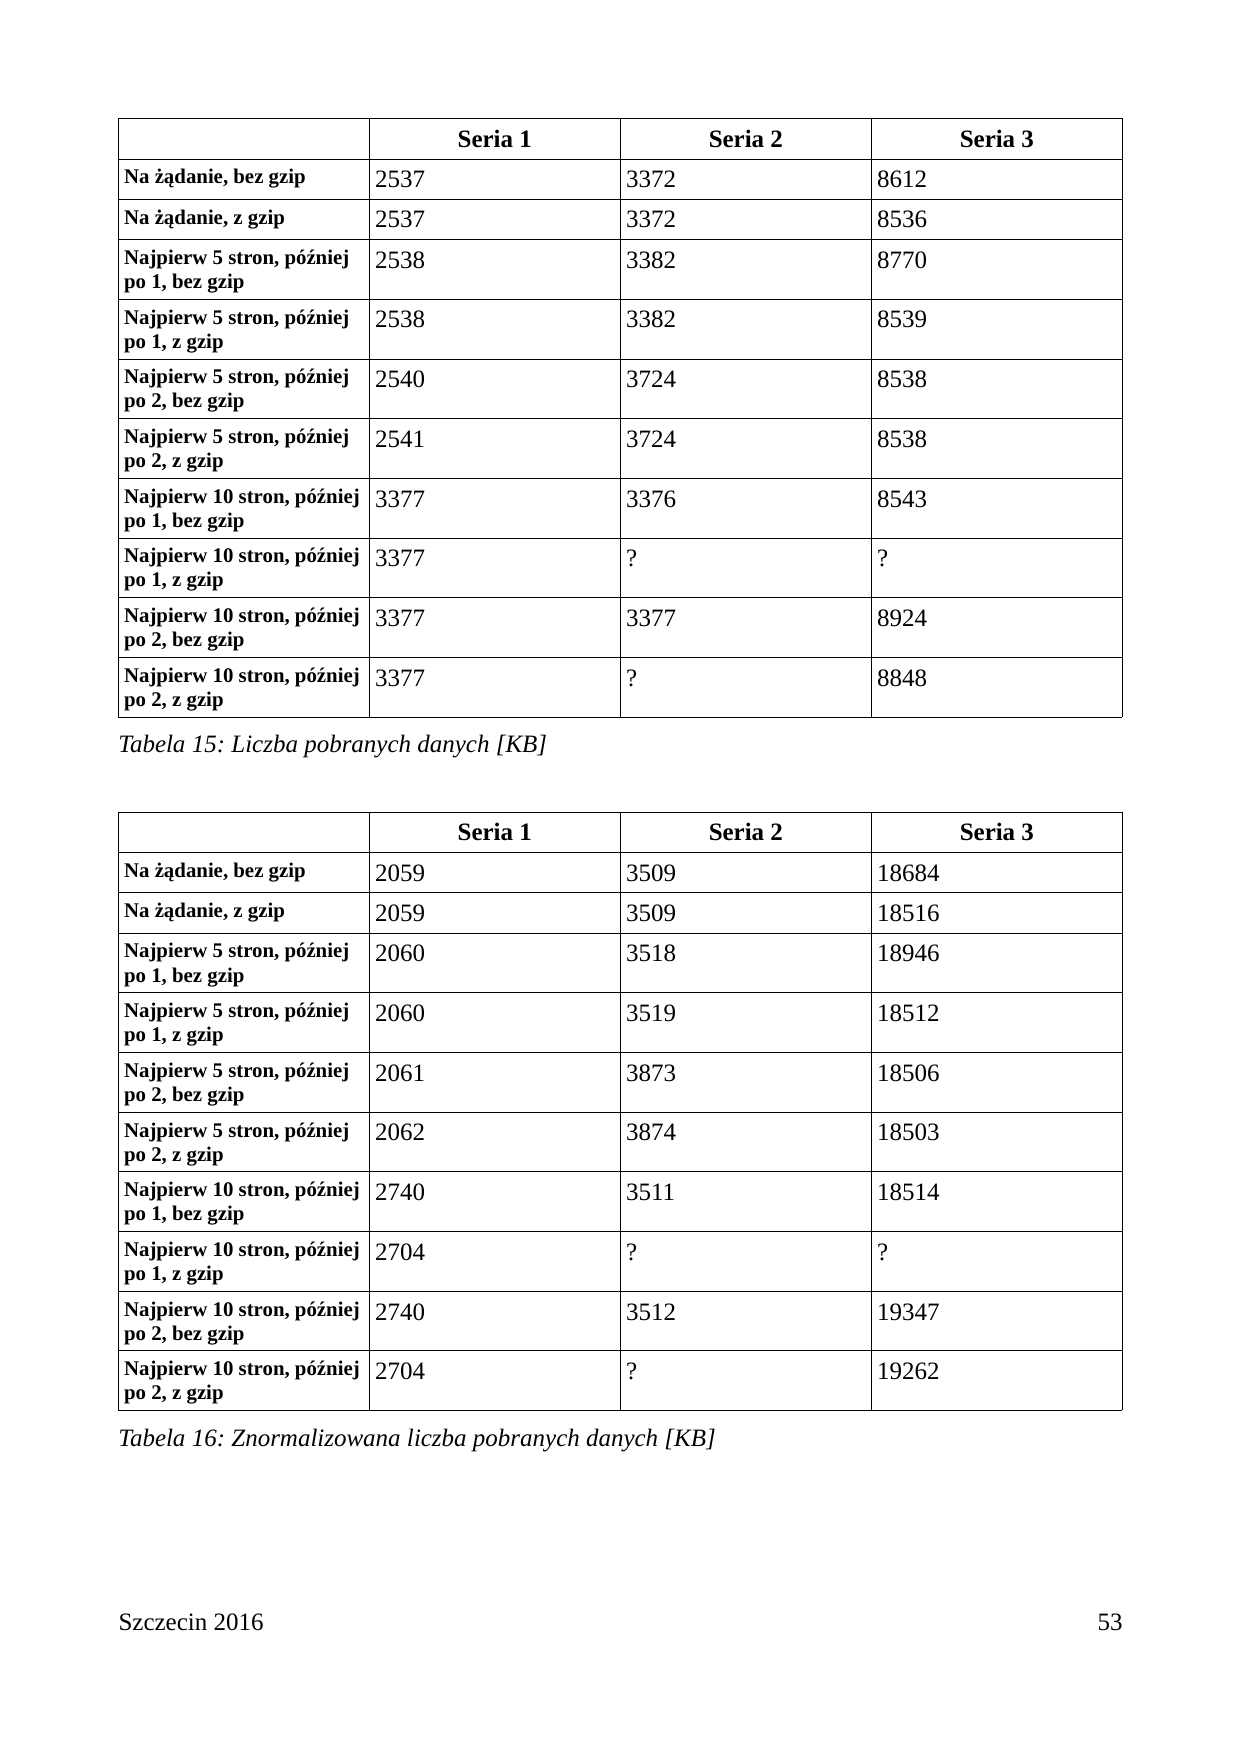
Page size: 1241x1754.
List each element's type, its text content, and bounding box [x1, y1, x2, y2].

table_cell 3873 [621, 1053, 871, 1112]
table_cell 3509 [621, 893, 871, 933]
table_cell 19347 [872, 1292, 1122, 1350]
table_cell 2537 [370, 160, 620, 199]
table_cell Najpierw 5 stron, później po 2, z gzip [119, 419, 369, 478]
table_cell 8538 [872, 419, 1122, 478]
table_cell 2740 [370, 1172, 620, 1231]
table_cell Na żądanie, bez gzip [119, 853, 369, 892]
table_cell 3511 [621, 1172, 871, 1231]
table_cell 18946 [872, 934, 1122, 992]
table_header [119, 813, 369, 852]
table_cell Najpierw 5 stron, później po 1, z gzip [119, 300, 369, 358]
table_cell 8770 [872, 240, 1122, 299]
table_cell 2061 [370, 1053, 620, 1112]
table_cell 2060 [370, 934, 620, 992]
table_cell Najpierw 10 stron, później po 2, z gzip [119, 1351, 369, 1410]
table_cell 2538 [370, 300, 620, 358]
table_cell ? [621, 658, 871, 717]
table_cell Najpierw 10 stron, później po 1, z gzip [119, 1232, 369, 1291]
table_header Seria 2 [621, 119, 871, 158]
table_header Seria 3 [872, 119, 1122, 158]
table_cell 8536 [872, 200, 1122, 239]
table_header Seria 3 [872, 813, 1122, 852]
table_cell Najpierw 10 stron, później po 2, z gzip [119, 658, 369, 717]
text Tabela 16: Znormalizowana liczba pobranych danych [KB] [118, 1423, 1122, 1451]
table_cell 3724 [621, 360, 871, 418]
table_cell 18514 [872, 1172, 1122, 1231]
table_cell 2059 [370, 893, 620, 933]
table_cell Najpierw 10 stron, później po 1, bez gzip [119, 1172, 369, 1231]
table_header Seria 1 [370, 813, 620, 852]
table_cell 8848 [872, 658, 1122, 717]
table_cell 18503 [872, 1113, 1122, 1171]
table_cell 2062 [370, 1113, 620, 1171]
table_cell Najpierw 5 stron, później po 2, z gzip [119, 1113, 369, 1171]
table_cell 3874 [621, 1113, 871, 1171]
table_cell 8539 [872, 300, 1122, 358]
table_cell 2538 [370, 240, 620, 299]
table_cell 2541 [370, 419, 620, 478]
table_cell Najpierw 5 stron, później po 1, bez gzip [119, 240, 369, 299]
table_cell 3377 [370, 598, 620, 657]
table_cell 2704 [370, 1351, 620, 1410]
table_cell Najpierw 10 stron, później po 1, bez gzip [119, 479, 369, 537]
table_cell 2740 [370, 1292, 620, 1350]
table_cell Najpierw 10 stron, później po 2, bez gzip [119, 598, 369, 657]
table_header [119, 119, 369, 158]
table_cell 8538 [872, 360, 1122, 418]
table_cell 3372 [621, 160, 871, 199]
table_cell 3382 [621, 300, 871, 358]
table_cell 3377 [370, 539, 620, 597]
table_cell Na żądanie, z gzip [119, 200, 369, 239]
table_cell Najpierw 5 stron, później po 2, bez gzip [119, 360, 369, 418]
table_cell Najpierw 5 stron, później po 1, z gzip [119, 993, 369, 1052]
table_cell 2537 [370, 200, 620, 239]
table_cell 8924 [872, 598, 1122, 657]
table_cell 3519 [621, 993, 871, 1052]
table_cell 2059 [370, 853, 620, 892]
text Tabela 15: Liczba pobranych danych [KB] [118, 729, 1122, 758]
table_cell ? [872, 1232, 1122, 1291]
table_cell Najpierw 10 stron, później po 2, bez gzip [119, 1292, 369, 1350]
table_cell 19262 [872, 1351, 1122, 1410]
table_cell 3372 [621, 200, 871, 239]
table_cell 2060 [370, 993, 620, 1052]
table_cell 3382 [621, 240, 871, 299]
table_cell 18506 [872, 1053, 1122, 1112]
table_cell 3512 [621, 1292, 871, 1350]
table_cell 18684 [872, 853, 1122, 892]
table_cell 2704 [370, 1232, 620, 1291]
table_cell 2540 [370, 360, 620, 418]
table_cell Najpierw 5 stron, później po 2, bez gzip [119, 1053, 369, 1112]
table_cell Najpierw 10 stron, później po 1, z gzip [119, 539, 369, 597]
table_cell 3377 [370, 658, 620, 717]
table_header Seria 2 [621, 813, 871, 852]
table_cell 18512 [872, 993, 1122, 1052]
table_cell 3377 [621, 598, 871, 657]
table_header Seria 1 [370, 119, 620, 158]
table_cell 3376 [621, 479, 871, 537]
table_cell ? [621, 1351, 871, 1410]
table_cell Najpierw 5 stron, później po 1, bez gzip [119, 934, 369, 992]
table_cell 18516 [872, 893, 1122, 933]
table_cell ? [621, 1232, 871, 1291]
table_cell 8543 [872, 479, 1122, 537]
table_cell ? [621, 539, 871, 597]
table_cell 3724 [621, 419, 871, 478]
table_cell Na żądanie, bez gzip [119, 160, 369, 199]
table_cell ? [872, 539, 1122, 597]
table_cell 3377 [370, 479, 620, 537]
table_cell 3518 [621, 934, 871, 992]
table_cell 3509 [621, 853, 871, 892]
table_cell 8612 [872, 160, 1122, 199]
table_cell Na żądanie, z gzip [119, 893, 369, 933]
